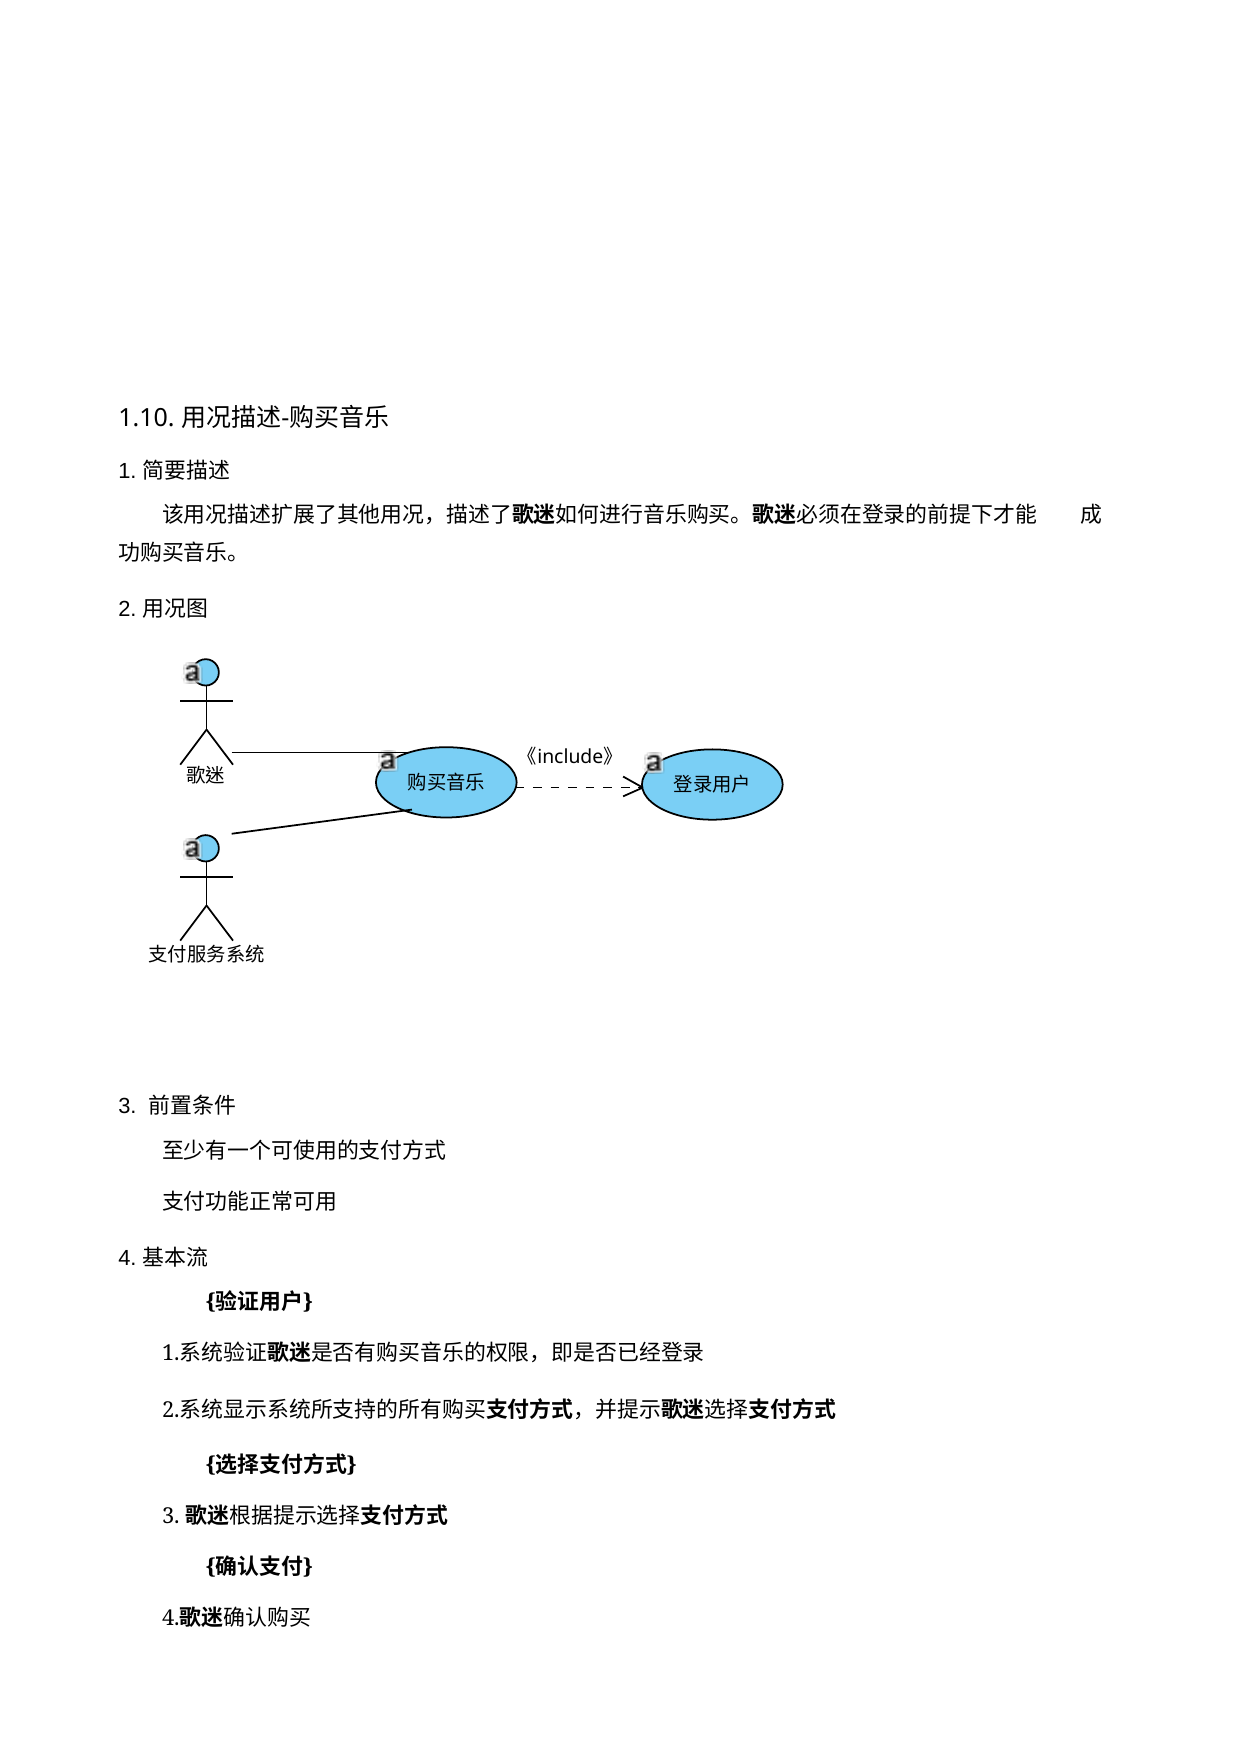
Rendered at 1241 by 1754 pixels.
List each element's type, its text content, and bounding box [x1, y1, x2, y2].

text 1.系统验证歌迷是否有购买音乐的权限，即是否已经登录 [118, 1335, 1122, 1367]
text 至少有一个可使用的支付方式 [118, 1133, 1122, 1164]
text 3. 歌迷根据提示选择支付方式 [118, 1498, 1122, 1529]
text {选择支付方式} [118, 1447, 1122, 1478]
text {确认支付} [118, 1549, 1122, 1581]
text 支付功能正常可用 [118, 1184, 1122, 1215]
subtitle 用况描述-购买音乐 [118, 398, 1122, 434]
text 4.歌迷确认购买 [118, 1600, 1122, 1632]
subtitle 简要描述 [118, 453, 1122, 484]
subtitle 用况图 [118, 591, 1122, 623]
text 该用况描述扩展了其他用况，描述了歌迷如何进行音乐购买。歌迷必须在登录的前提下才能 成功购买音乐。 [118, 497, 1122, 567]
subtitle 前置条件 [118, 1088, 1122, 1120]
text {验证用户} [118, 1284, 1122, 1316]
subtitle 基本流 [118, 1240, 1122, 1271]
text 2.系统显示系统所支持的所有购买支付方式，并提示歌迷选择支付方式 [118, 1386, 1122, 1426]
